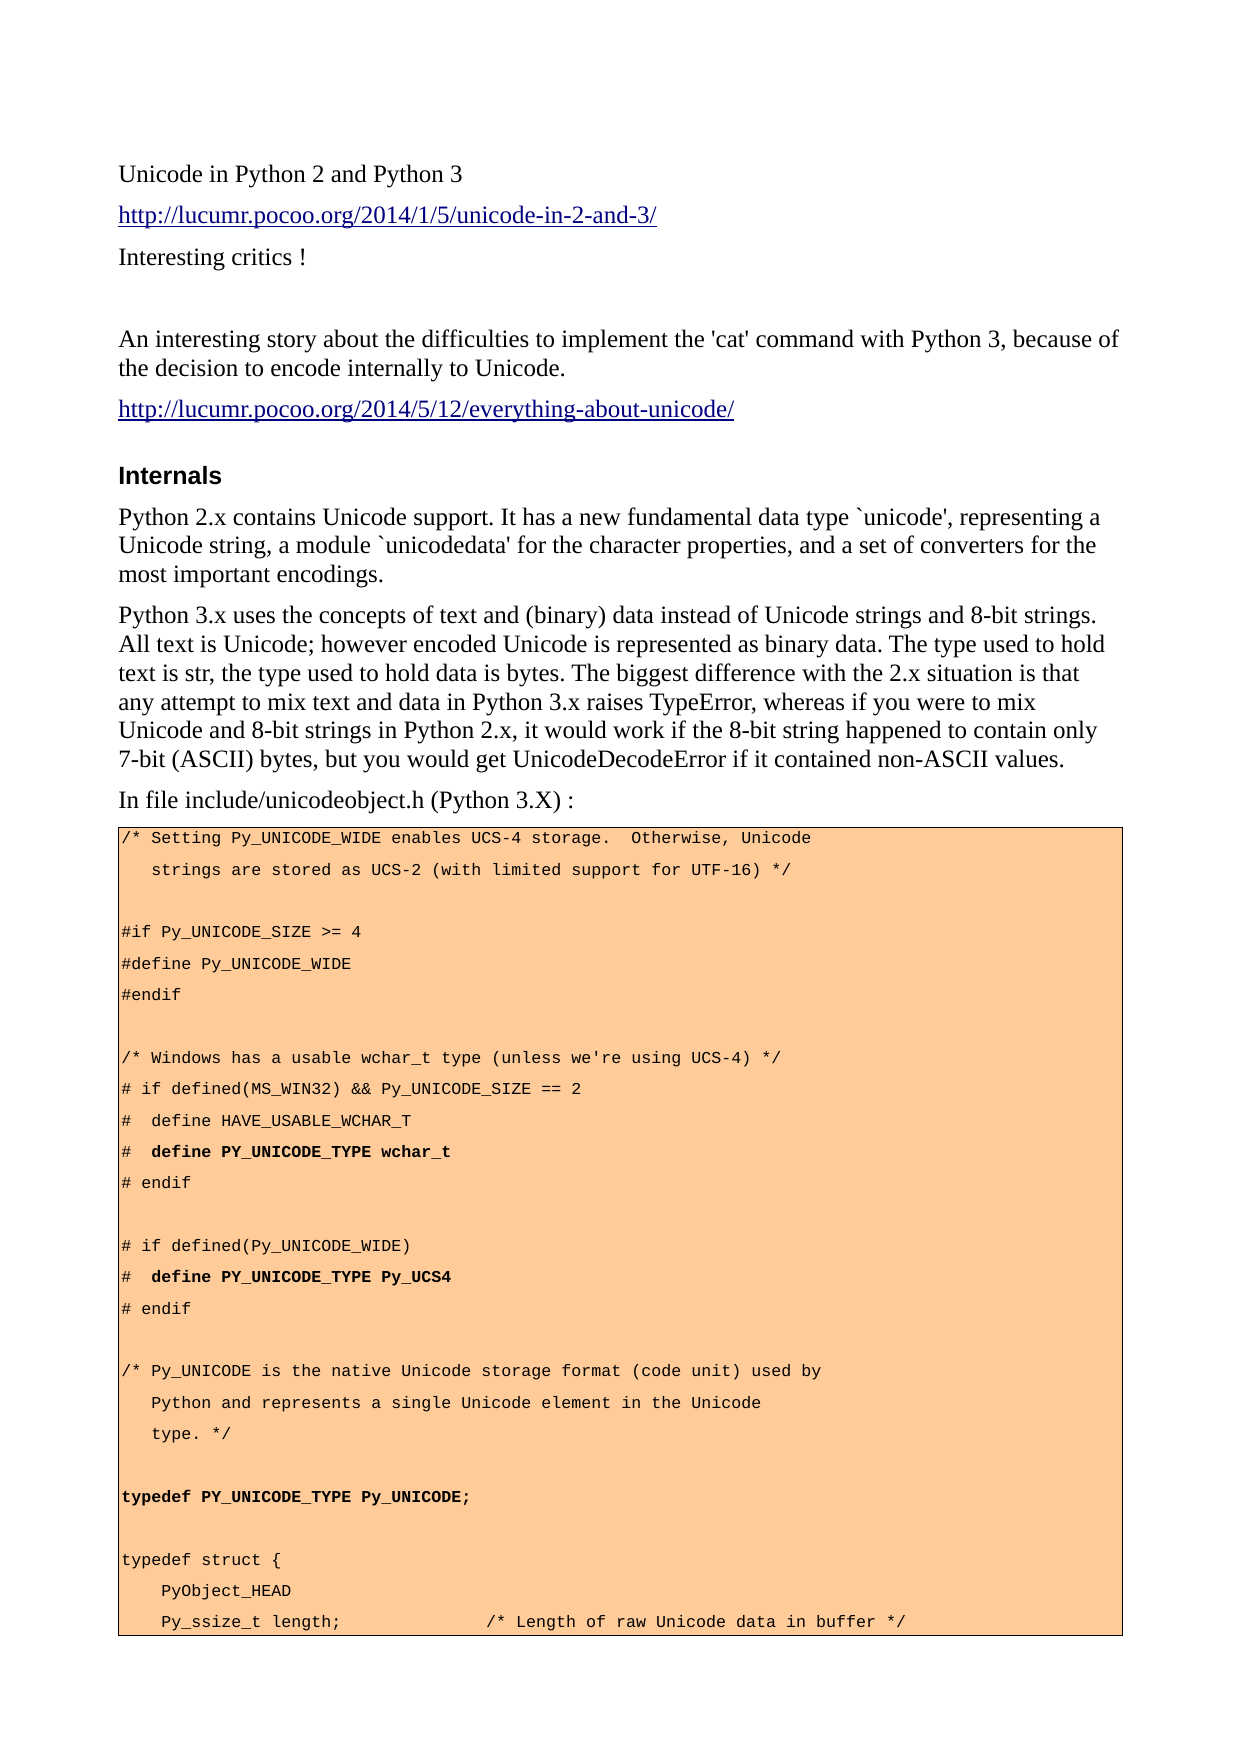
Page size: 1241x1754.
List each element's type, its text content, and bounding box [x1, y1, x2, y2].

text #define Py_UNICODE_WIDE [119, 952, 1122, 974]
text # define PY_UNICODE_TYPE wchar_t [119, 1140, 1122, 1162]
text An interesting story about the difficulties to implement the 'cat' command with Python 3, because of the decision to encode internally to Unicode. [118, 324, 1122, 382]
text #if Py_UNICODE_SIZE >= 4 [119, 921, 1122, 943]
text /* Py_UNICODE is the native Unicode storage format (code unit) used by [119, 1360, 1122, 1382]
text # define HAVE_USABLE_WCHAR_T [119, 1109, 1122, 1131]
text Python and represents a single Unicode element in the Unicode [119, 1391, 1122, 1413]
text type. */ [119, 1423, 1122, 1444]
text Unicode in Python 2 and Python 3 [118, 159, 1122, 188]
text http://lucumr.pocoo.org/2014/1/5/unicode-in-2-and-3/ [118, 201, 1122, 229]
text # if defined(MS_WIN32) && Py_UNICODE_SIZE == 2 [119, 1078, 1122, 1099]
text # endif [119, 1172, 1122, 1194]
text Py_ssize_t length; /* Length of raw Unicode data in buffer */ [119, 1611, 1122, 1635]
text #endif [119, 984, 1122, 1006]
text Interesting critics ! [118, 242, 1122, 271]
text # if defined(Py_UNICODE_WIDE) [119, 1234, 1122, 1256]
text typedef struct { [119, 1548, 1122, 1570]
text /* Windows has a usable wchar_t type (unless we're using UCS-4) */ [119, 1046, 1122, 1068]
text PyObject_HEAD [119, 1579, 1122, 1601]
text # define PY_UNICODE_TYPE Py_UCS4 [119, 1266, 1122, 1288]
text /* Setting Py_UNICODE_WIDE enables UCS-4 storage. Otherwise, Unicode [119, 828, 1122, 849]
text http://lucumr.pocoo.org/2014/5/12/everything-about-unicode/ [118, 394, 1122, 423]
text typedef PY_UNICODE_TYPE Py_UNICODE; [119, 1485, 1122, 1507]
text Python 3.x uses the concepts of text and (binary) data instead of Unicode strings and 8-bit strings. All text is Unicode; however encoded Unicode is represented as binary data. The type used to hold text is str, the type used to hold data is bytes. The biggest difference with the 2.x situation is that any attempt to mix text and data in Python 3.x raises TypeError, whereas if you were to mix Unicode and 8-bit strings in Python 2.x, it would work if the 8-bit string happened to contain only 7-bit (ASCII) bytes, but you would get UnicodeDecodeError if it contained non-ASCII values. [118, 601, 1122, 773]
text # endif [119, 1297, 1122, 1319]
text Python 2.x contains Unicode support. It has a new fundamental data type `unicode', representing a Unicode string, a module `unicodedata' for the character properties, and a set of converters for the most important encodings. [118, 502, 1122, 588]
text In file include/unicodeobject.h (Python 3.X) : [118, 786, 1122, 814]
text strings are stored as UCS-2 (with limited support for UTF-16) */ [119, 858, 1122, 880]
subtitle Internals [118, 461, 1122, 489]
